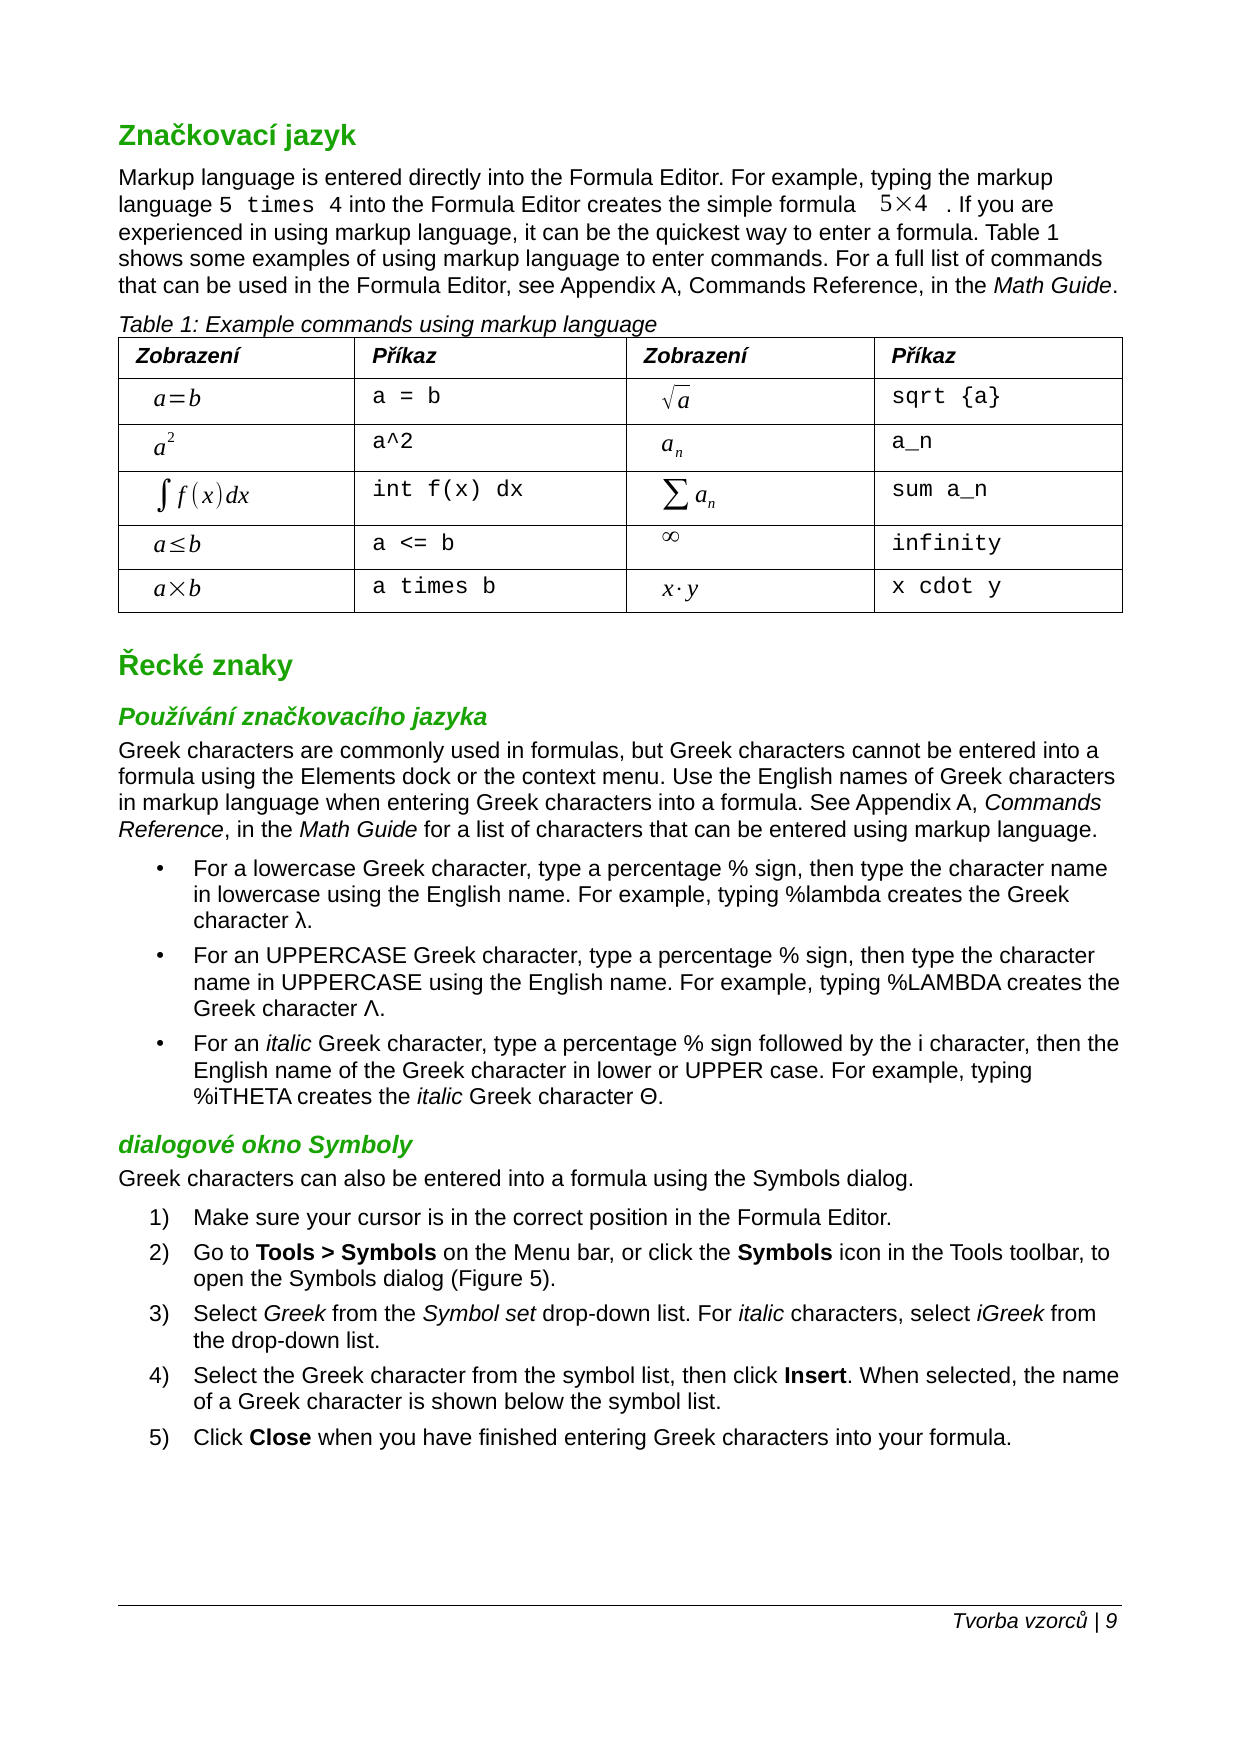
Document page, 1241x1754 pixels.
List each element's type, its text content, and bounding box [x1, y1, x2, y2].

table_cell [119, 570, 354, 612]
table_header Zobrazení [627, 338, 874, 378]
table_cell a = b [355, 379, 626, 424]
list Select Greek from the Symbol set drop-down list. For italic characters, select iGreek from the drop-down list. [169, 1300, 1122, 1353]
table_header Zobrazení [119, 338, 354, 378]
list Make sure your cursor is in the correct position in the Formula Editor. [169, 1204, 1122, 1230]
list For an italic Greek character, type a percentage % sign followed by the i character, then the English name of the Greek character in lower or UPPER case. For example, typing %iTHETA creates the italic Greek character Θ. [156, 1030, 1122, 1109]
list For a lowercase Greek character, type a percentage % sign, then type the character name in lowercase using the English name. For example, typing %lambda creates the Greek character λ. [156, 854, 1122, 934]
table_cell x cdot y [875, 570, 1122, 612]
table_cell [627, 472, 874, 525]
text Greek characters can also be entered into a formula using the Symbols dialog. [118, 1165, 1122, 1191]
table_cell sum a_n [875, 472, 1122, 525]
subtitle dialogové okno Symboly [118, 1130, 1122, 1159]
text Markup language is entered directly into the Formula Editor. For example, typing the markup language 5 times 4 into the Formula Editor creates the simple formula . If you are experienced in using markup language, it can be the quickest way to enter a formula. Table 1 shows some examples of using markup language to enter commands. For a full list of commands that can be used in the Formula Editor, see Appendix A, Commands Reference, in the Math Guide. [118, 163, 1122, 298]
table_cell [119, 379, 354, 424]
subtitle Řecké znaky [118, 648, 1122, 681]
table_cell [627, 570, 874, 612]
table_header Příkaz [355, 338, 626, 378]
table_cell int f(x) dx [355, 472, 626, 525]
table_cell [627, 379, 874, 424]
table_cell infinity [875, 526, 1122, 569]
text Table 1: Example commands using markup language [118, 311, 1122, 337]
table_cell sqrt {a} [875, 379, 1122, 424]
list Click Close when you have finished entering Greek characters into your formula. [169, 1423, 1122, 1450]
text Greek characters are commonly used in formulas, but Greek characters cannot be entered into a formula using the Elements dock or the context menu. Use the English names of Greek characters in markup language when entering Greek characters into a formula. See Appendix A, Commands Reference, in the Math Guide for a list of characters that can be entered using markup language. [118, 737, 1122, 842]
table_cell a_n [875, 425, 1122, 471]
table_cell [119, 472, 354, 525]
table_cell [627, 526, 874, 569]
table_cell [627, 425, 874, 471]
table_cell [119, 425, 354, 471]
table_cell a^2 [355, 425, 626, 471]
list For an UPPERCASE Greek character, type a percentage % sign, then type the character name in UPPERCASE using the English name. For example, typing %LAMBDA creates the Greek character Λ. [156, 942, 1122, 1022]
subtitle Značkovací jazyk [118, 118, 1122, 152]
table_header Příkaz [875, 338, 1122, 378]
list Select the Greek character from the symbol list, then click Insert. When selected, the name of a Greek character is shown below the symbol list. [169, 1362, 1122, 1415]
subtitle Používání značkovacího jazyka [118, 702, 1122, 731]
list Go to Tools > Symbols on the Menu bar, or click the Symbols icon in the Tools toolbar, to open the Symbols dialog (Figure 5). [169, 1239, 1122, 1292]
table_cell a times b [355, 570, 626, 612]
table_cell a <= b [355, 526, 626, 569]
table_cell [119, 526, 354, 569]
